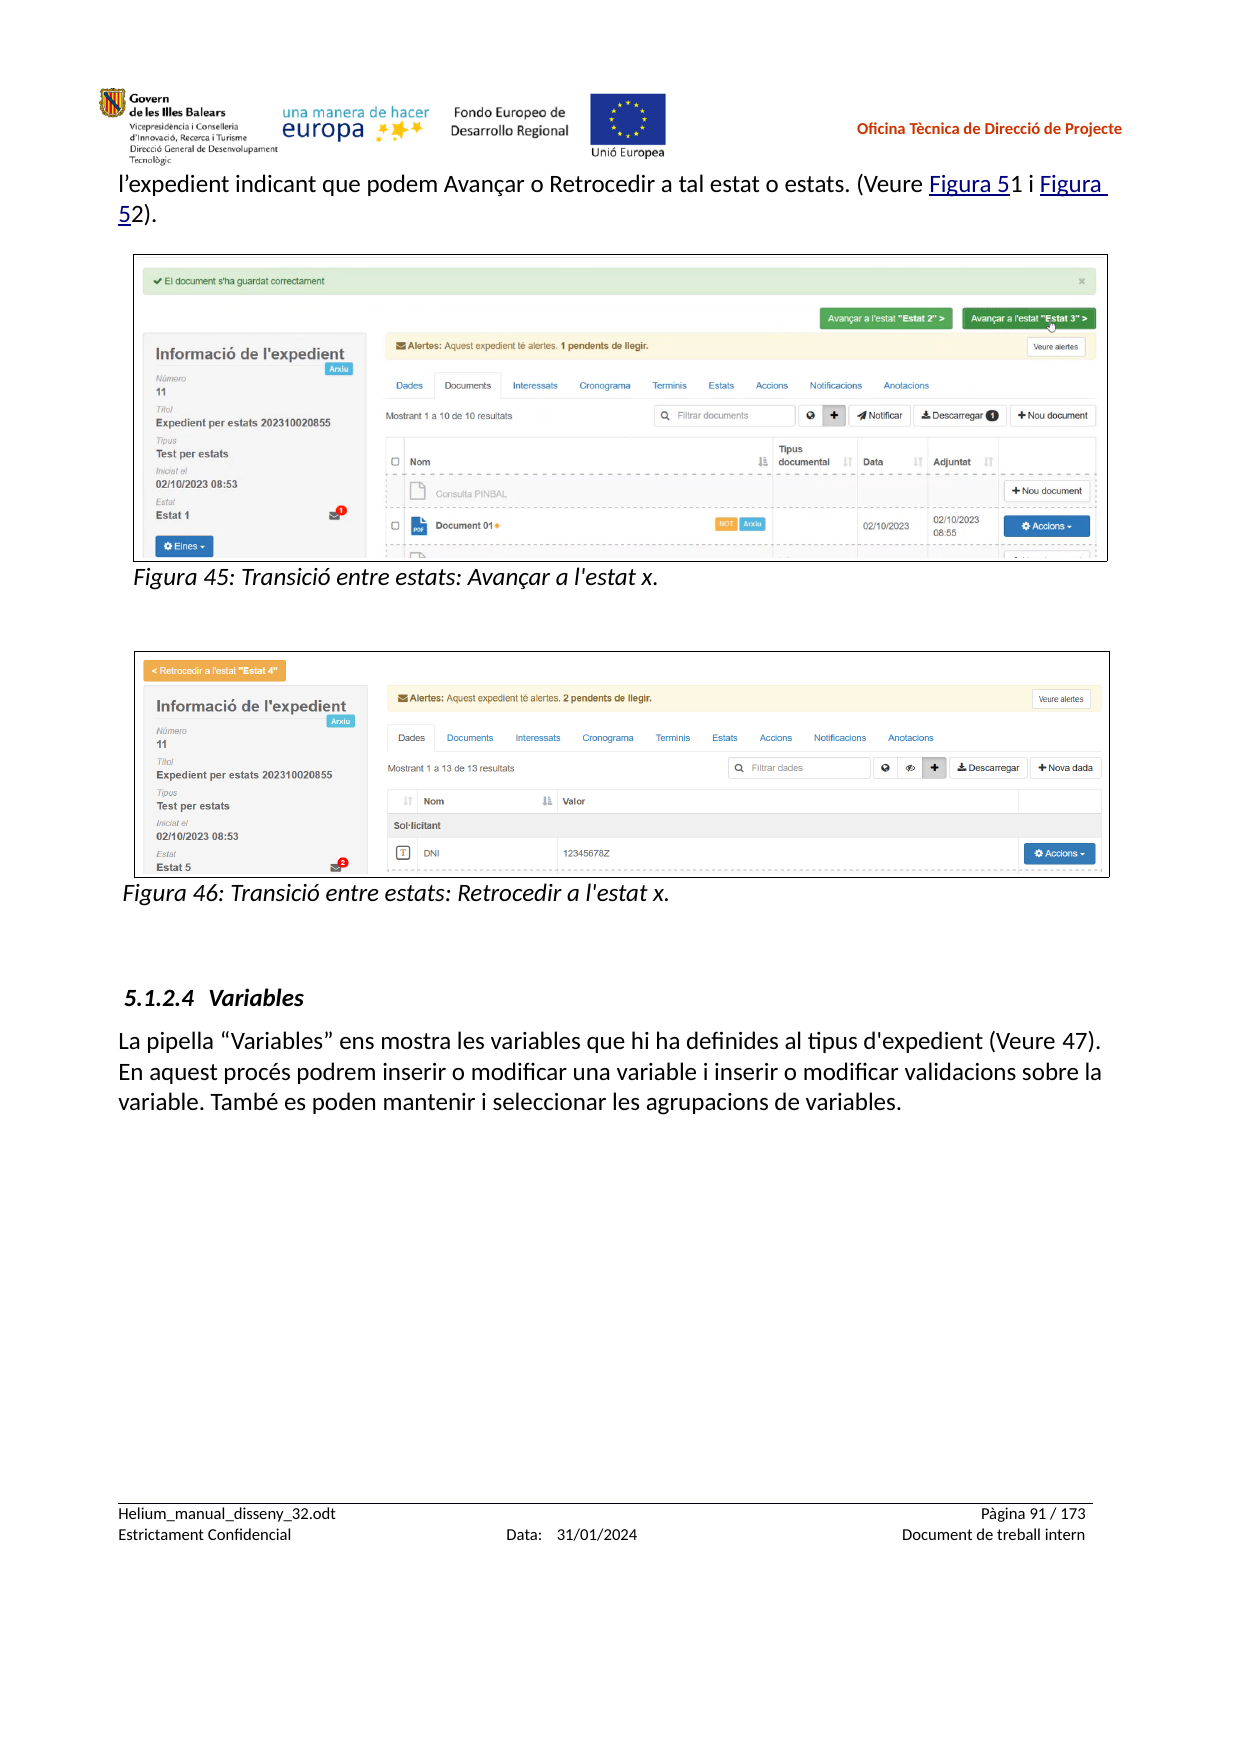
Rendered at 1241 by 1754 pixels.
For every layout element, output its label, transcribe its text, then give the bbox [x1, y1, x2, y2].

picture [99, 87, 668, 166]
text l’expedient indicant que podem Avançar o Retrocedir a tal estat o estats. (Veure Figura 51 i Figura 52). [118, 168, 1122, 229]
picture [136, 257, 1104, 558]
text Figura 46: Transició entre estats: Retrocedir a l'estat x. [122, 874, 1118, 907]
text Figura 45: Transició entre estats: Avançar a l'estat x. [133, 562, 1107, 592]
picture [137, 653, 1107, 874]
text [134, 255, 1107, 561]
text La pipella “Variables” ens mostra les variables que hi ha definides al tipus d'expedient (Veure 47). En aquest procés podrem inserir o modificar una variable i inserir o modificar validacions sobre la variable. També es poden mantenir i seleccionar les agrupacions de variables. [118, 1025, 1122, 1117]
subtitle Variables [118, 982, 1122, 1013]
